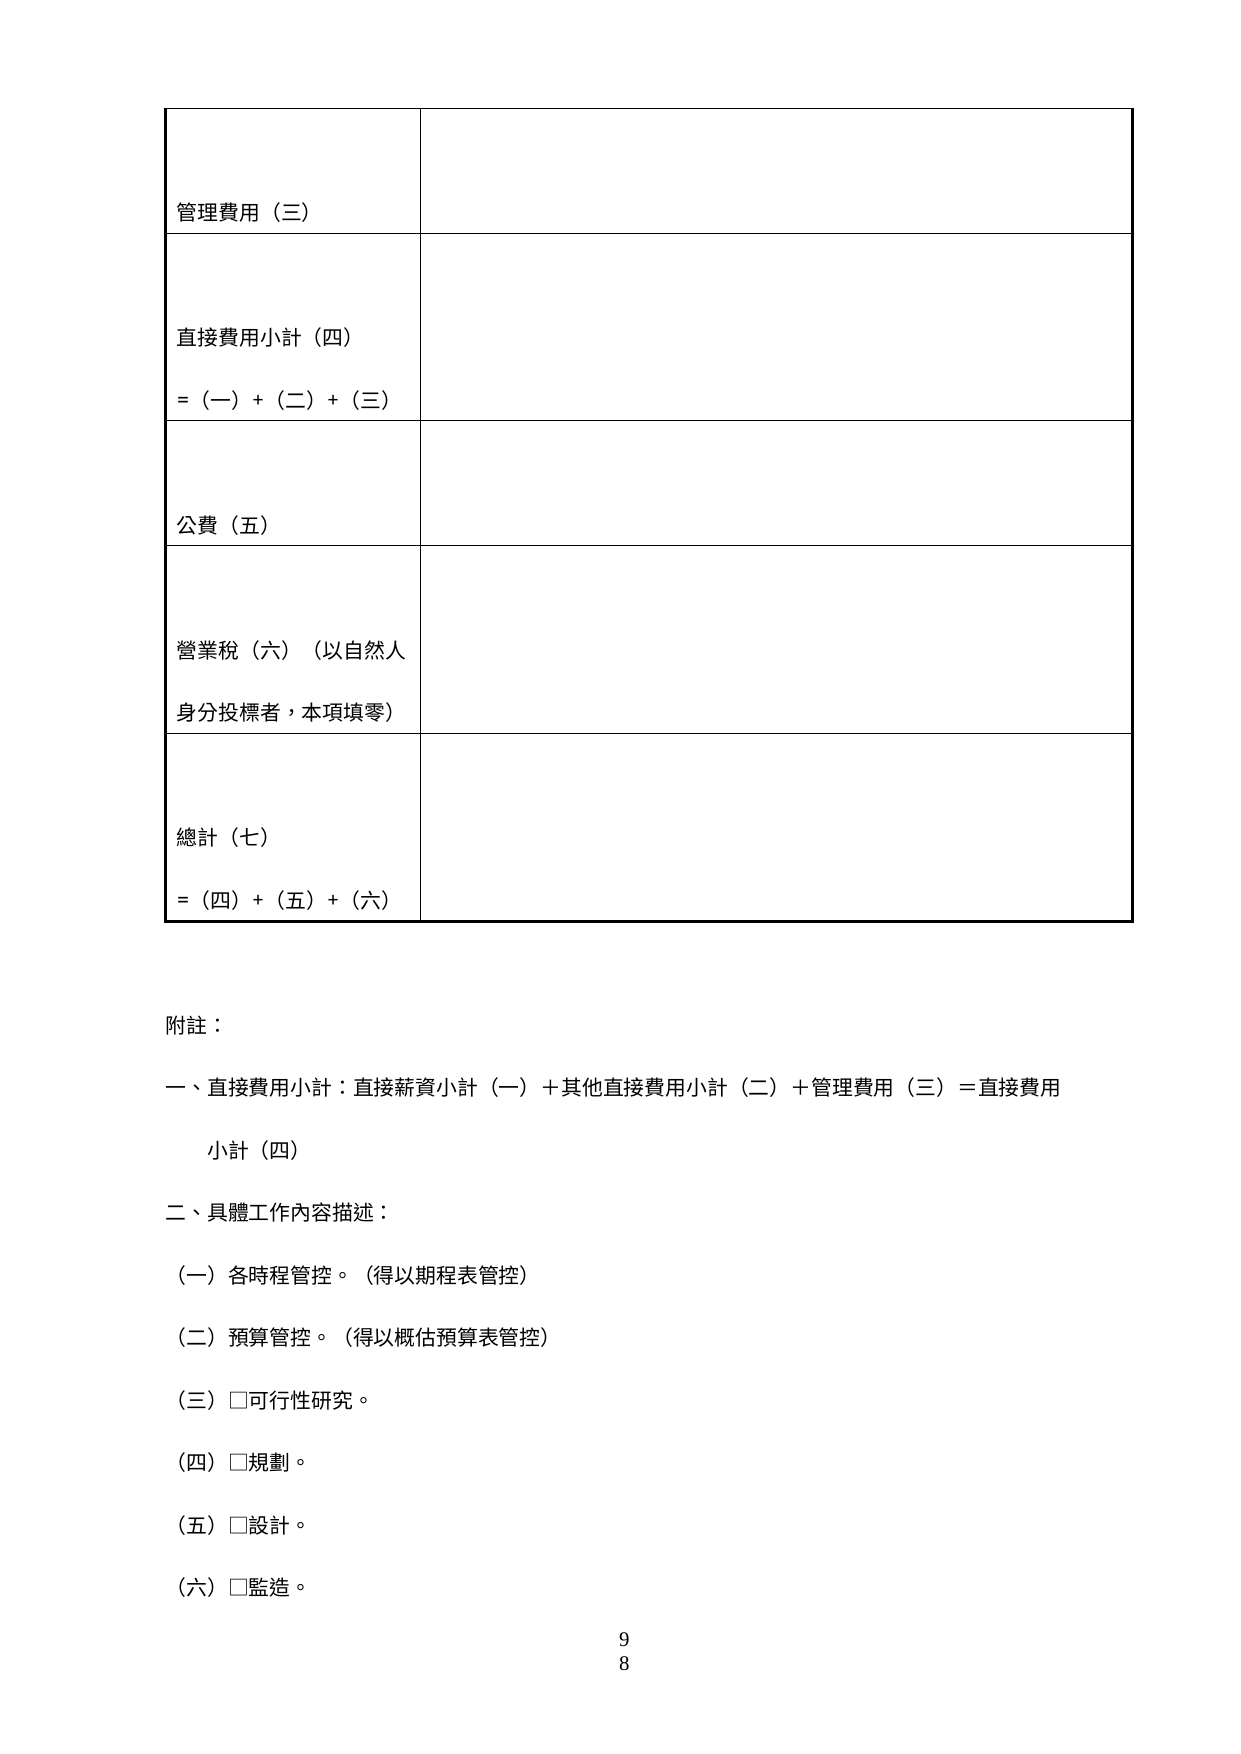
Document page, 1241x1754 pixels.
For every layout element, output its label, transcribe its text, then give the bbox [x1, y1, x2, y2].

text （一）各時程管控。（得以期程表管控） [165, 1233, 1075, 1295]
table_cell 管理費用（三） [167, 109, 420, 233]
table_cell 營業稅（六）（以自然人身分投標者，本項填零） [167, 546, 420, 733]
text （六）□監造。 [165, 1545, 1075, 1608]
text 二、具體工作內容描述： [165, 1170, 1075, 1233]
table_cell [421, 109, 1131, 233]
text 一、直接費用小計：直接薪資小計（一）＋其他直接費用小計（二）＋管理費用（三）＝直接費用小計（四） [165, 1045, 1075, 1170]
table_cell 直接費用小計（四） =（一）+（二）+（三） [167, 234, 420, 420]
text （二）預算管控。（得以概估預算表管控） [165, 1295, 1075, 1358]
text （三）□可行性研究。 [165, 1358, 1075, 1420]
table_cell [421, 734, 1131, 920]
text （五）□設計。 [165, 1483, 1075, 1545]
table_cell [421, 234, 1131, 420]
table_cell [421, 421, 1131, 545]
table_cell [421, 546, 1131, 733]
table_cell 總計（七） =（四）+（五）+（六） [167, 734, 420, 920]
table_cell 公費（五） [167, 421, 420, 545]
text （四）□規劃。 [165, 1420, 1075, 1483]
text 附註： [165, 983, 1075, 1045]
